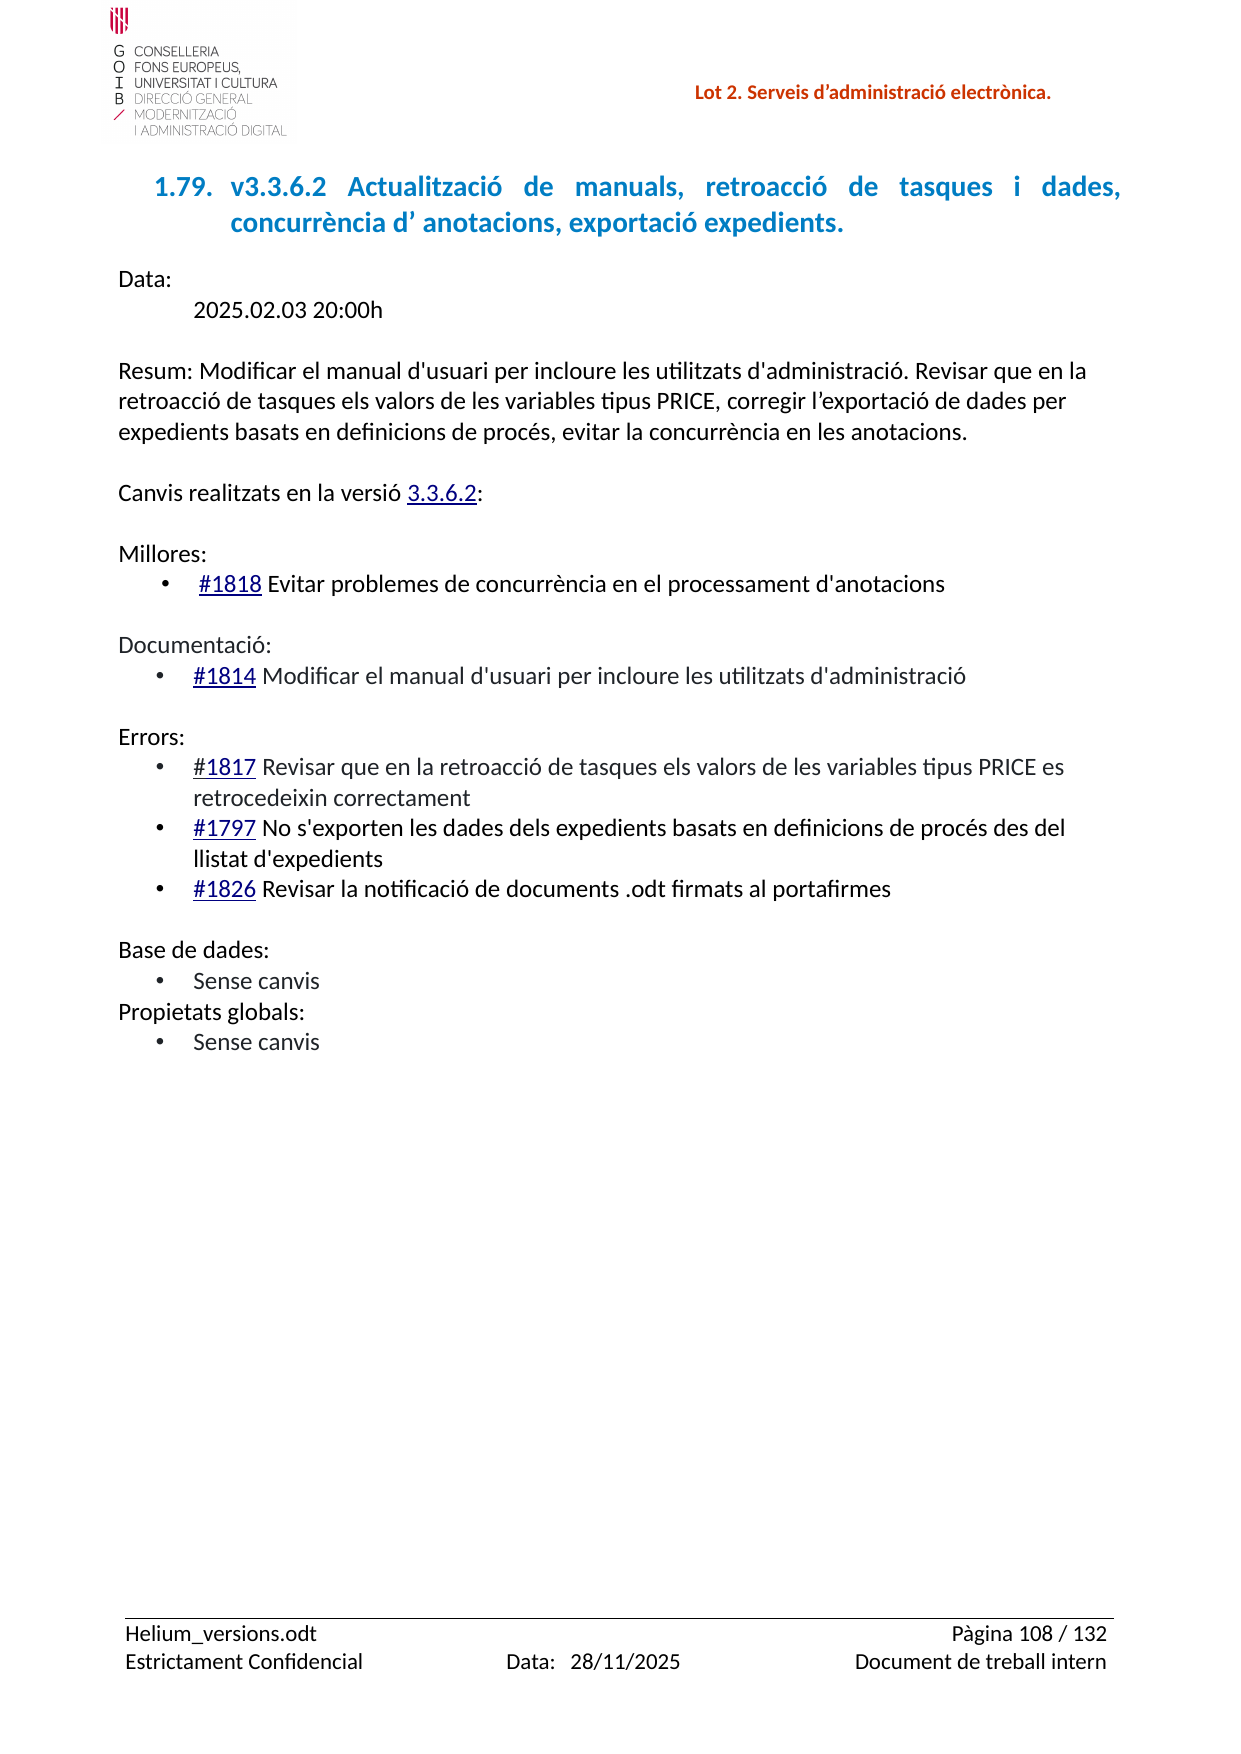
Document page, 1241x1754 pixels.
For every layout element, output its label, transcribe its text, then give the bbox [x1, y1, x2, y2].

text Errors: [118, 721, 1122, 752]
list Sense canvis [156, 965, 1122, 996]
text Base de dades: [118, 935, 1122, 965]
text Documentació: [118, 629, 1122, 660]
text Resum: Modificar el manual d'usuari per incloure les utilitzats d'administració. Revisar que en la retroacció de tasques els valors de les variables tipus PRICE, corregir l’exportació de dades per expedients basats en definicions de procés, evitar la concurrència en les anotacions. [118, 355, 1122, 446]
text Data: [118, 263, 1122, 294]
list #1814 Modificar el manual d'usuari per incloure les utilitzats d'administració [156, 660, 1122, 691]
text Propietats globals: [118, 996, 1122, 1026]
text 2025.02.03 20:00h [118, 294, 1122, 324]
list #1818 Evitar problemes de concurrència en el processament d'anotacions [161, 568, 1122, 599]
list Sense canvis [156, 1026, 1122, 1057]
list #1817 Revisar que en la retroacció de tasques els valors de les variables tipus PRICE es retrocedeixin correctament [156, 752, 1122, 813]
subtitle v3.3.6.2 Actualització de manuals, retroacció de tasques i dades, concurrència d’ anotacions, exportació expedients. [153, 168, 1122, 239]
text Canvis realitzats en la versió 3.3.6.2: [118, 477, 1122, 507]
list #1797 No s'exporten les dades dels expedients basats en definicions de procés des del llistat d'expedients [156, 813, 1122, 874]
text Millores: [118, 538, 1122, 568]
picture [100, 0, 297, 144]
list #1826 Revisar la notificació de documents .odt firmats al portafirmes [156, 874, 1122, 904]
